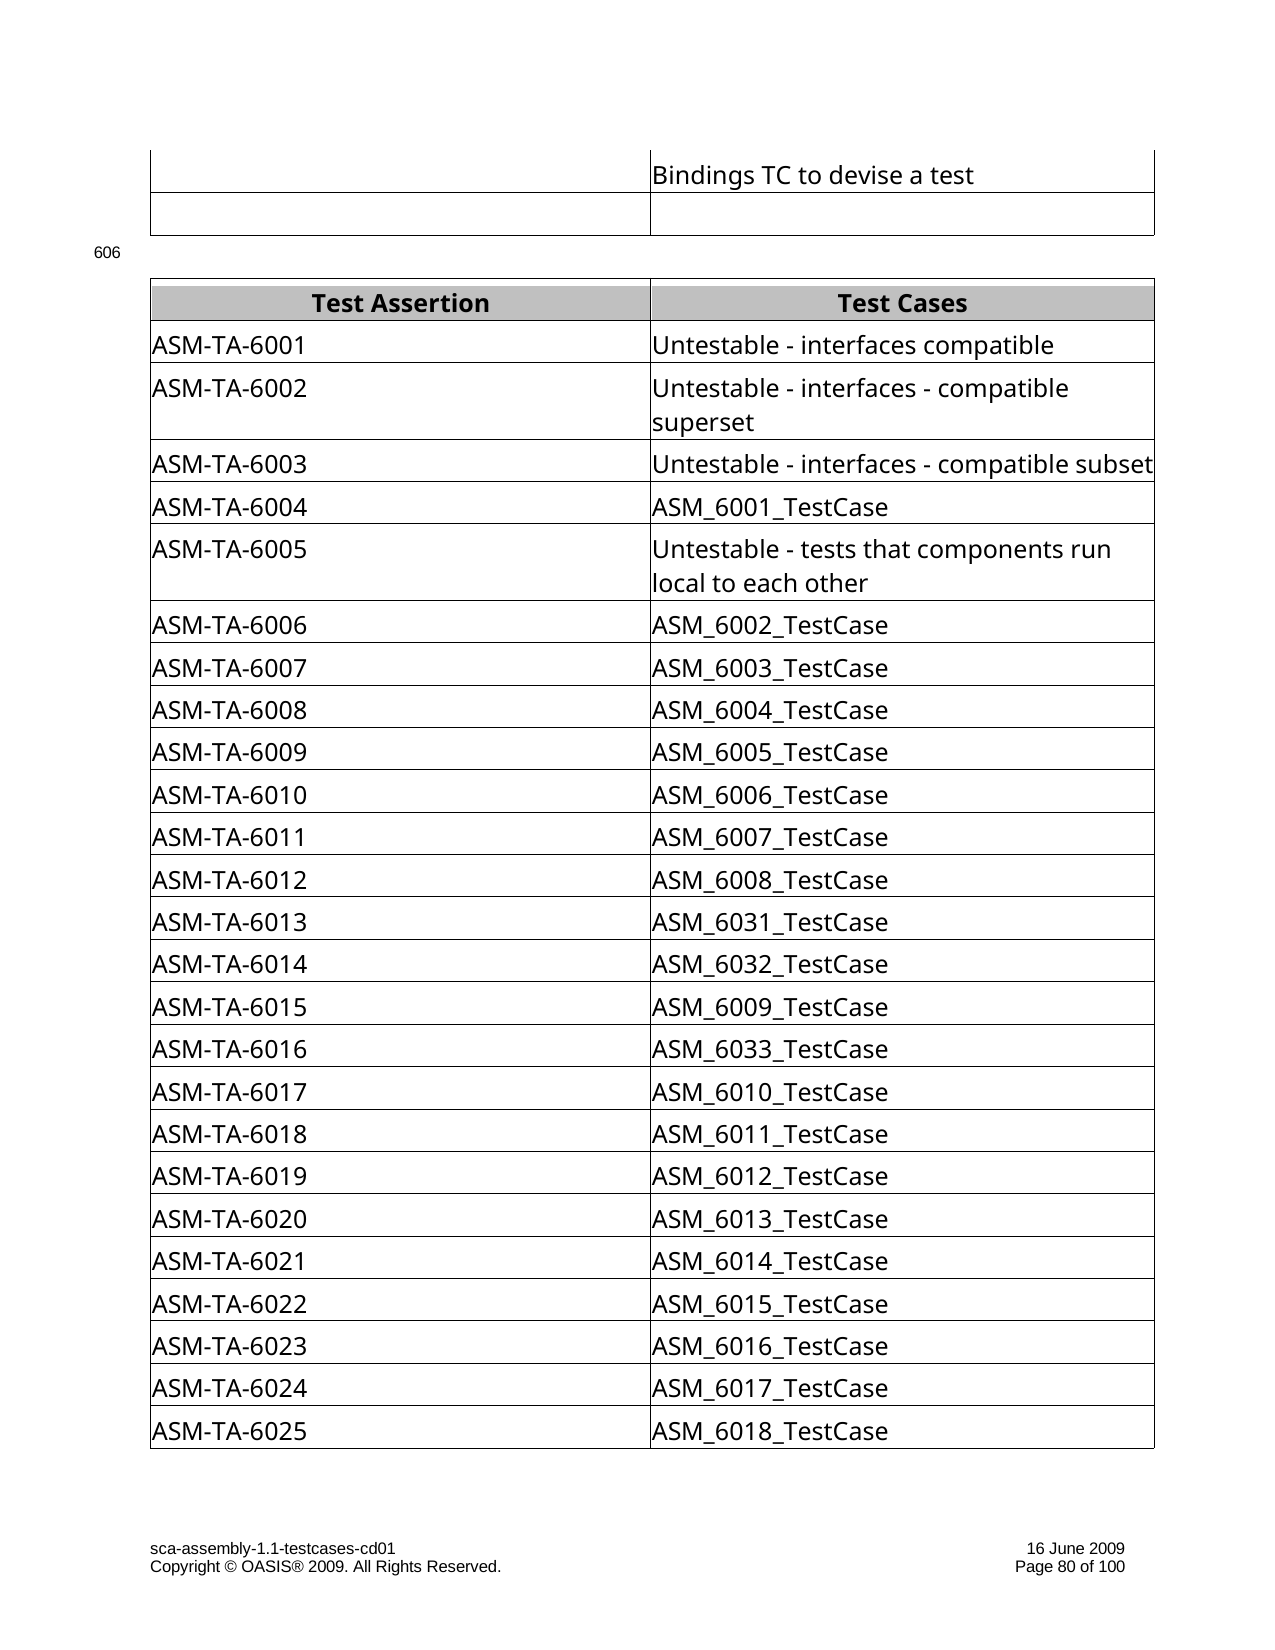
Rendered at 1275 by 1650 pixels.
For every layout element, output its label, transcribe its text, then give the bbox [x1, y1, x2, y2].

table_cell ASM_6001_TestCase [651, 482, 1154, 523]
table_cell ASM_6017_TestCase [651, 1364, 1154, 1405]
table_cell ASM_6004_TestCase [651, 686, 1154, 727]
table_cell ASM-TA-6017 [151, 1067, 650, 1109]
table_cell ASM_6013_TestCase [651, 1194, 1154, 1236]
table_cell ASM-TA-6019 [151, 1152, 650, 1193]
table_cell ASM-TA-6014 [151, 940, 650, 981]
table_header Test Cases [651, 279, 1154, 320]
table_cell ASM_6008_TestCase [651, 855, 1154, 896]
table_cell ASM_6005_TestCase [651, 728, 1154, 769]
table_cell ASM_6015_TestCase [651, 1279, 1154, 1320]
table_cell ASM-TA-6004 [151, 482, 650, 523]
table_cell Untestable - interfaces compatible [651, 321, 1154, 362]
table_cell ASM_6006_TestCase [651, 770, 1154, 812]
table_cell ASM-TA-6009 [151, 728, 650, 769]
table_cell ASM_6009_TestCase [651, 982, 1154, 1024]
table_cell ASM_6033_TestCase [651, 1025, 1154, 1066]
table_cell ASM_6003_TestCase [651, 643, 1154, 685]
table_cell ASM_6002_TestCase [651, 601, 1154, 642]
table_cell ASM-TA-6010 [151, 770, 650, 812]
table_cell ASM-TA-6003 [151, 440, 650, 481]
table_cell ASM_6007_TestCase [651, 813, 1154, 854]
table_cell ASM_6031_TestCase [651, 897, 1154, 939]
table_cell ASM_6011_TestCase [651, 1110, 1154, 1151]
table_cell ASM-TA-6008 [151, 686, 650, 727]
table_cell ASM-TA-6023 [151, 1321, 650, 1363]
table_cell ASM-TA-6025 [151, 1406, 650, 1448]
table_cell [651, 193, 1154, 235]
table_cell ASM-TA-6018 [151, 1110, 650, 1151]
table_cell ASM_6032_TestCase [651, 940, 1154, 981]
table_cell ASM_6012_TestCase [651, 1152, 1154, 1193]
table_cell Untestable - tests that components run local to each other [651, 524, 1154, 600]
table_cell ASM_6016_TestCase [651, 1321, 1154, 1363]
table_cell Bindings TC to devise a test [651, 150, 1154, 192]
table_cell ASM_6010_TestCase [651, 1067, 1154, 1109]
table_cell ASM-TA-6002 [151, 363, 650, 439]
table_cell ASM-TA-6015 [151, 982, 650, 1024]
table_cell ASM-TA-6013 [151, 897, 650, 939]
table_cell ASM-TA-6022 [151, 1279, 650, 1320]
table_cell ASM-TA-6006 [151, 601, 650, 642]
table_cell ASM-TA-6020 [151, 1194, 650, 1236]
table_header Test Assertion [151, 279, 650, 320]
table_cell ASM-TA-6011 [151, 813, 650, 854]
table_cell Untestable - interfaces - compatible subset [651, 440, 1154, 481]
table_cell ASM-TA-6012 [151, 855, 650, 896]
table_cell ASM-TA-6001 [151, 321, 650, 362]
table_cell ASM_6018_TestCase [651, 1406, 1154, 1448]
table_cell ASM-TA-6005 [151, 524, 650, 600]
table_cell ASM_6014_TestCase [651, 1237, 1154, 1278]
table_cell [151, 193, 650, 235]
table_cell Untestable - interfaces - compatible superset [651, 363, 1154, 439]
table_cell ASM-TA-6016 [151, 1025, 650, 1066]
table_cell ASM-TA-6007 [151, 643, 650, 685]
table_cell ASM-TA-6024 [151, 1364, 650, 1405]
table_cell [151, 150, 650, 192]
table_cell ASM-TA-6021 [151, 1237, 650, 1278]
